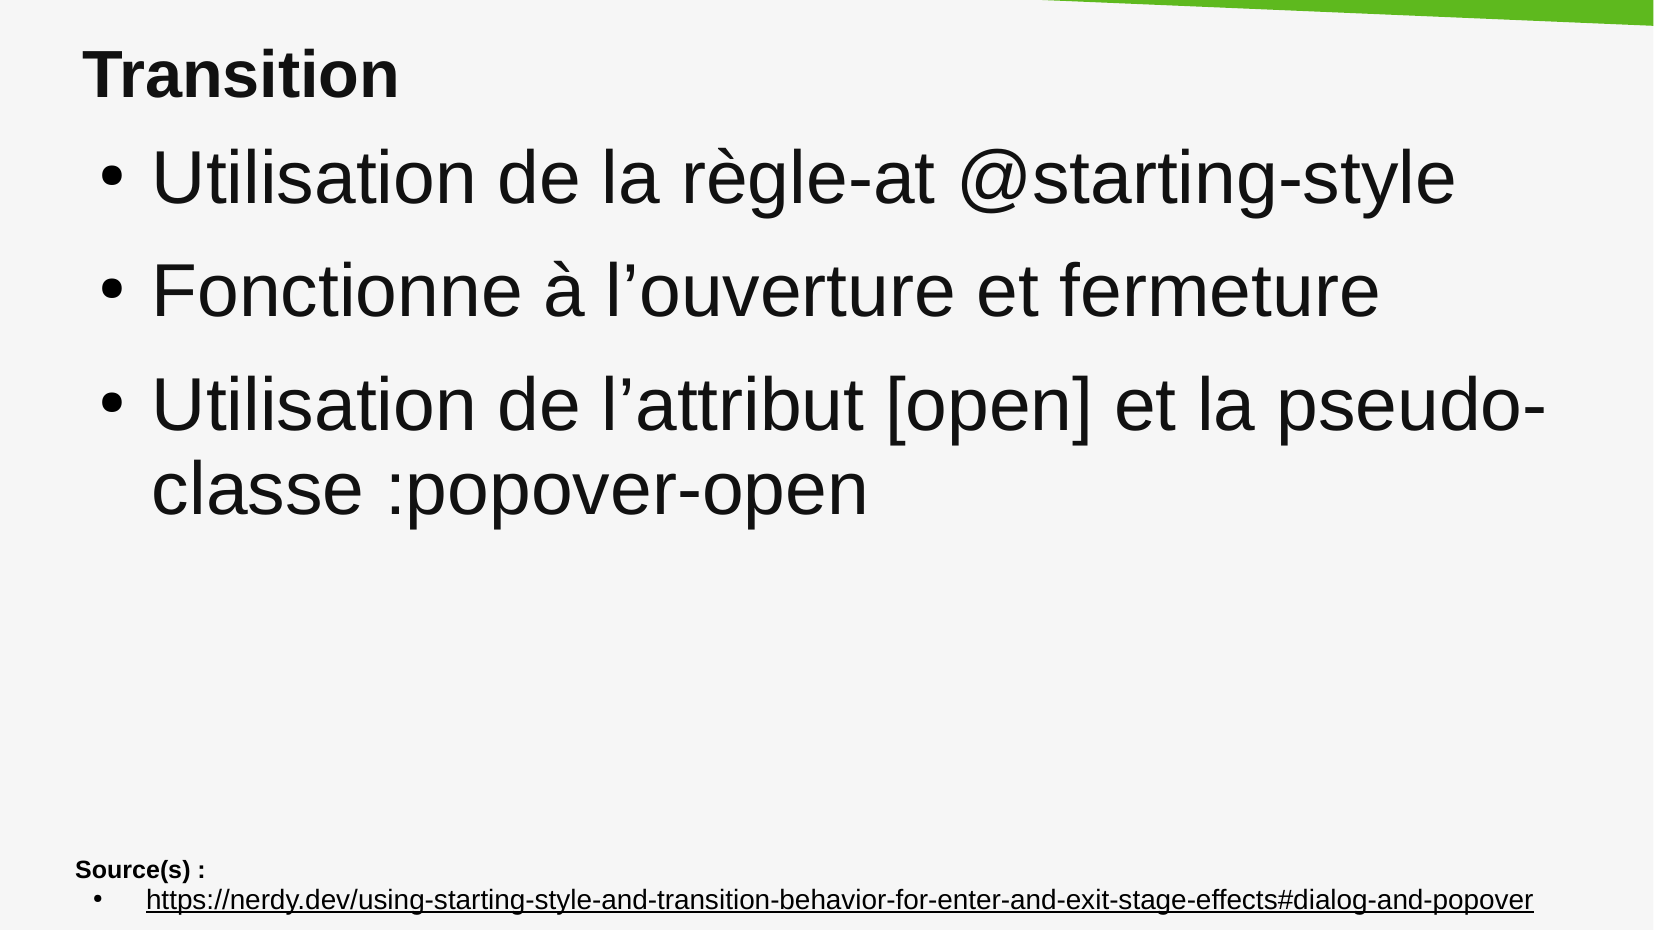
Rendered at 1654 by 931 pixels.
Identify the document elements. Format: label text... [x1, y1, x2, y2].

text_box Source(s) : https://nerdy.dev/using-starting-style-and-transition-behavior-for-enter-and-exit-stage-effects#dialog-and-popover [60, 809, 1595, 923]
title Transition [82, 37, 1571, 114]
text_box [1042, 0, 1654, 26]
list Utilisation de la règle-at @starting-style Fonctionne à l’ouverture et fermeture Utilisation de l’attribut [open] et la pseudo-classe :popover-open [80, 135, 1620, 562]
